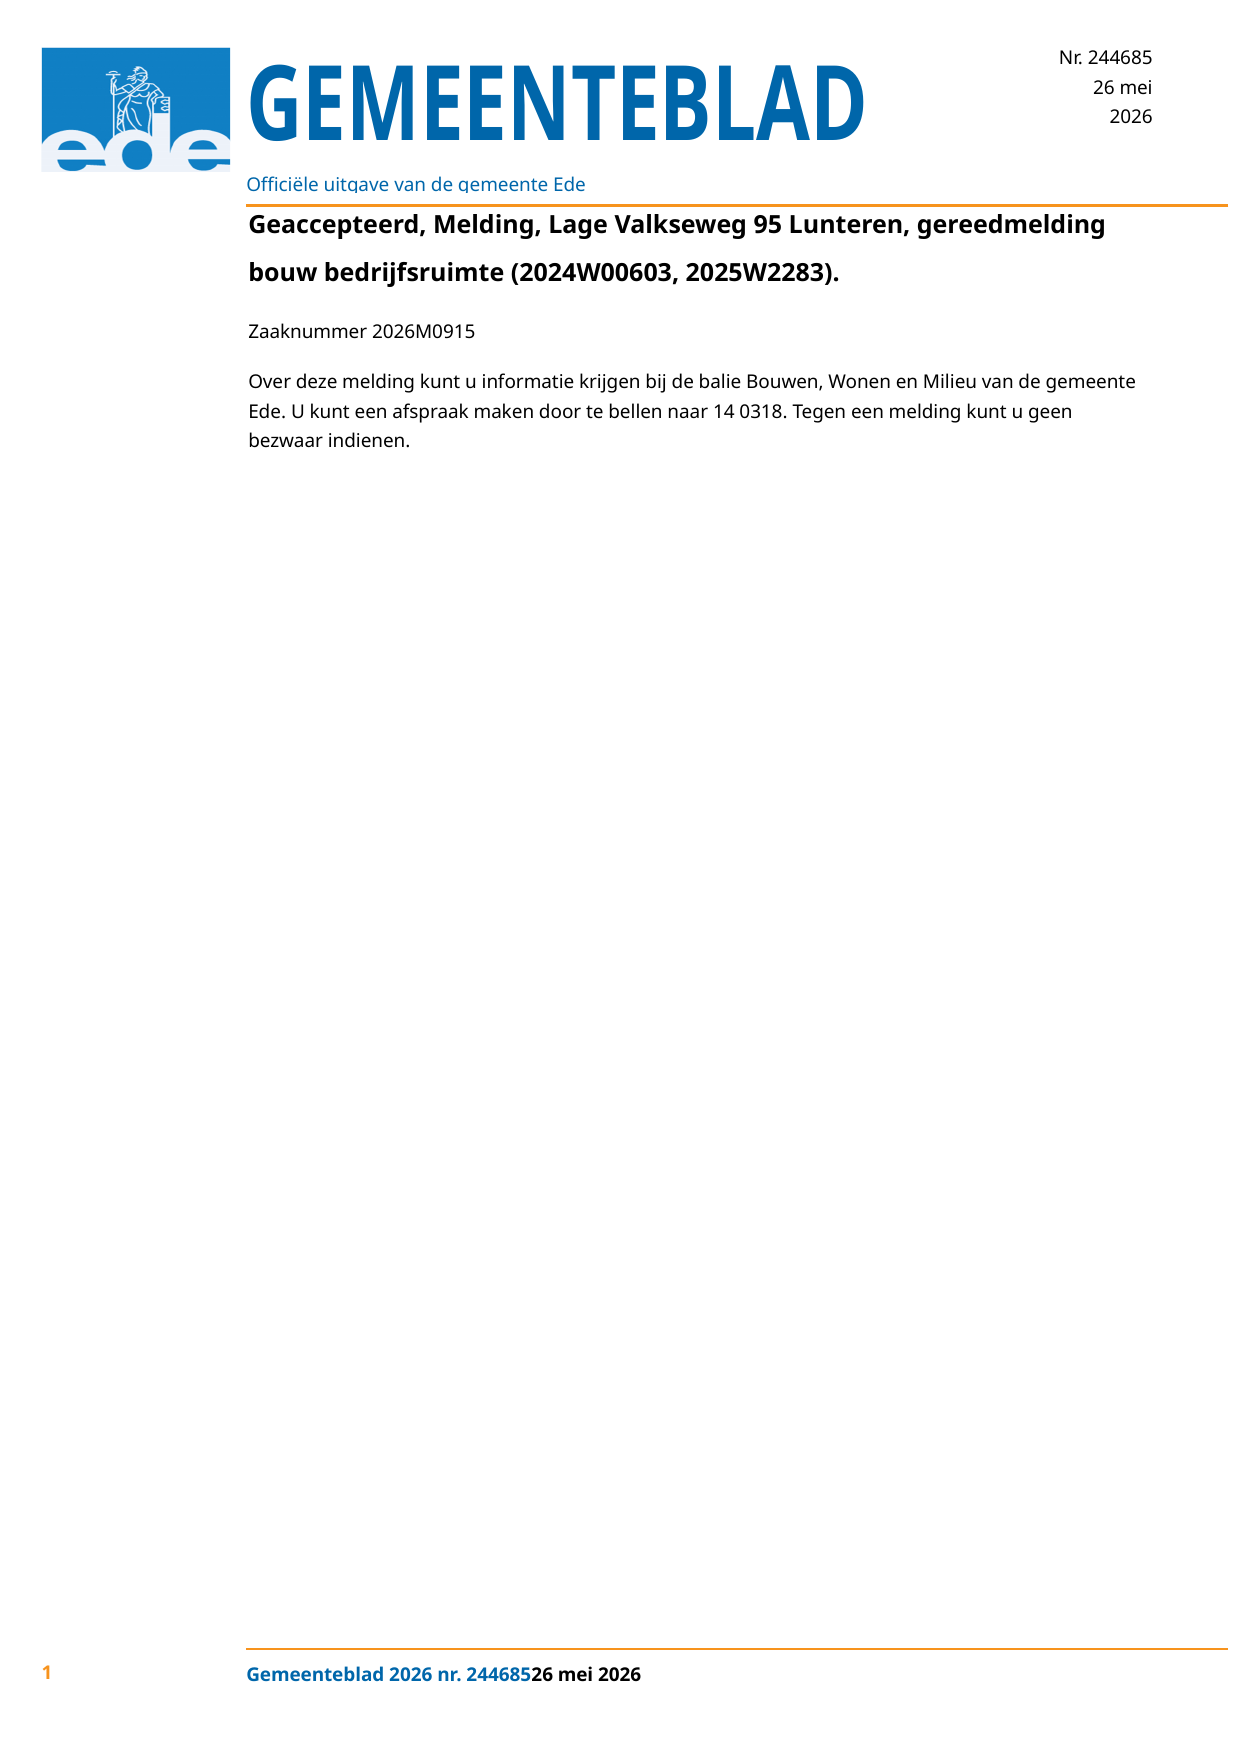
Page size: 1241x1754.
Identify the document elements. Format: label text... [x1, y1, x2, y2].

text Geaccepteerd, Melding, Lage Valkseweg 95 Lunteren, gereedmelding bouw bedrijfsruimte (2024W00603, 2025W2283). [248, 207, 1152, 288]
text Zaaknummer 2026M0915 [248, 318, 1152, 344]
picture [41, 47, 231, 172]
text Over deze melding kunt u informatie krijgen bij de balie Bouwen, Wonen en Milieu van de gemeente Ede. U kunt een afspraak maken door te bellen naar 14 0318. Tegen een melding kunt u geen bezwaar indienen. [248, 368, 1152, 453]
